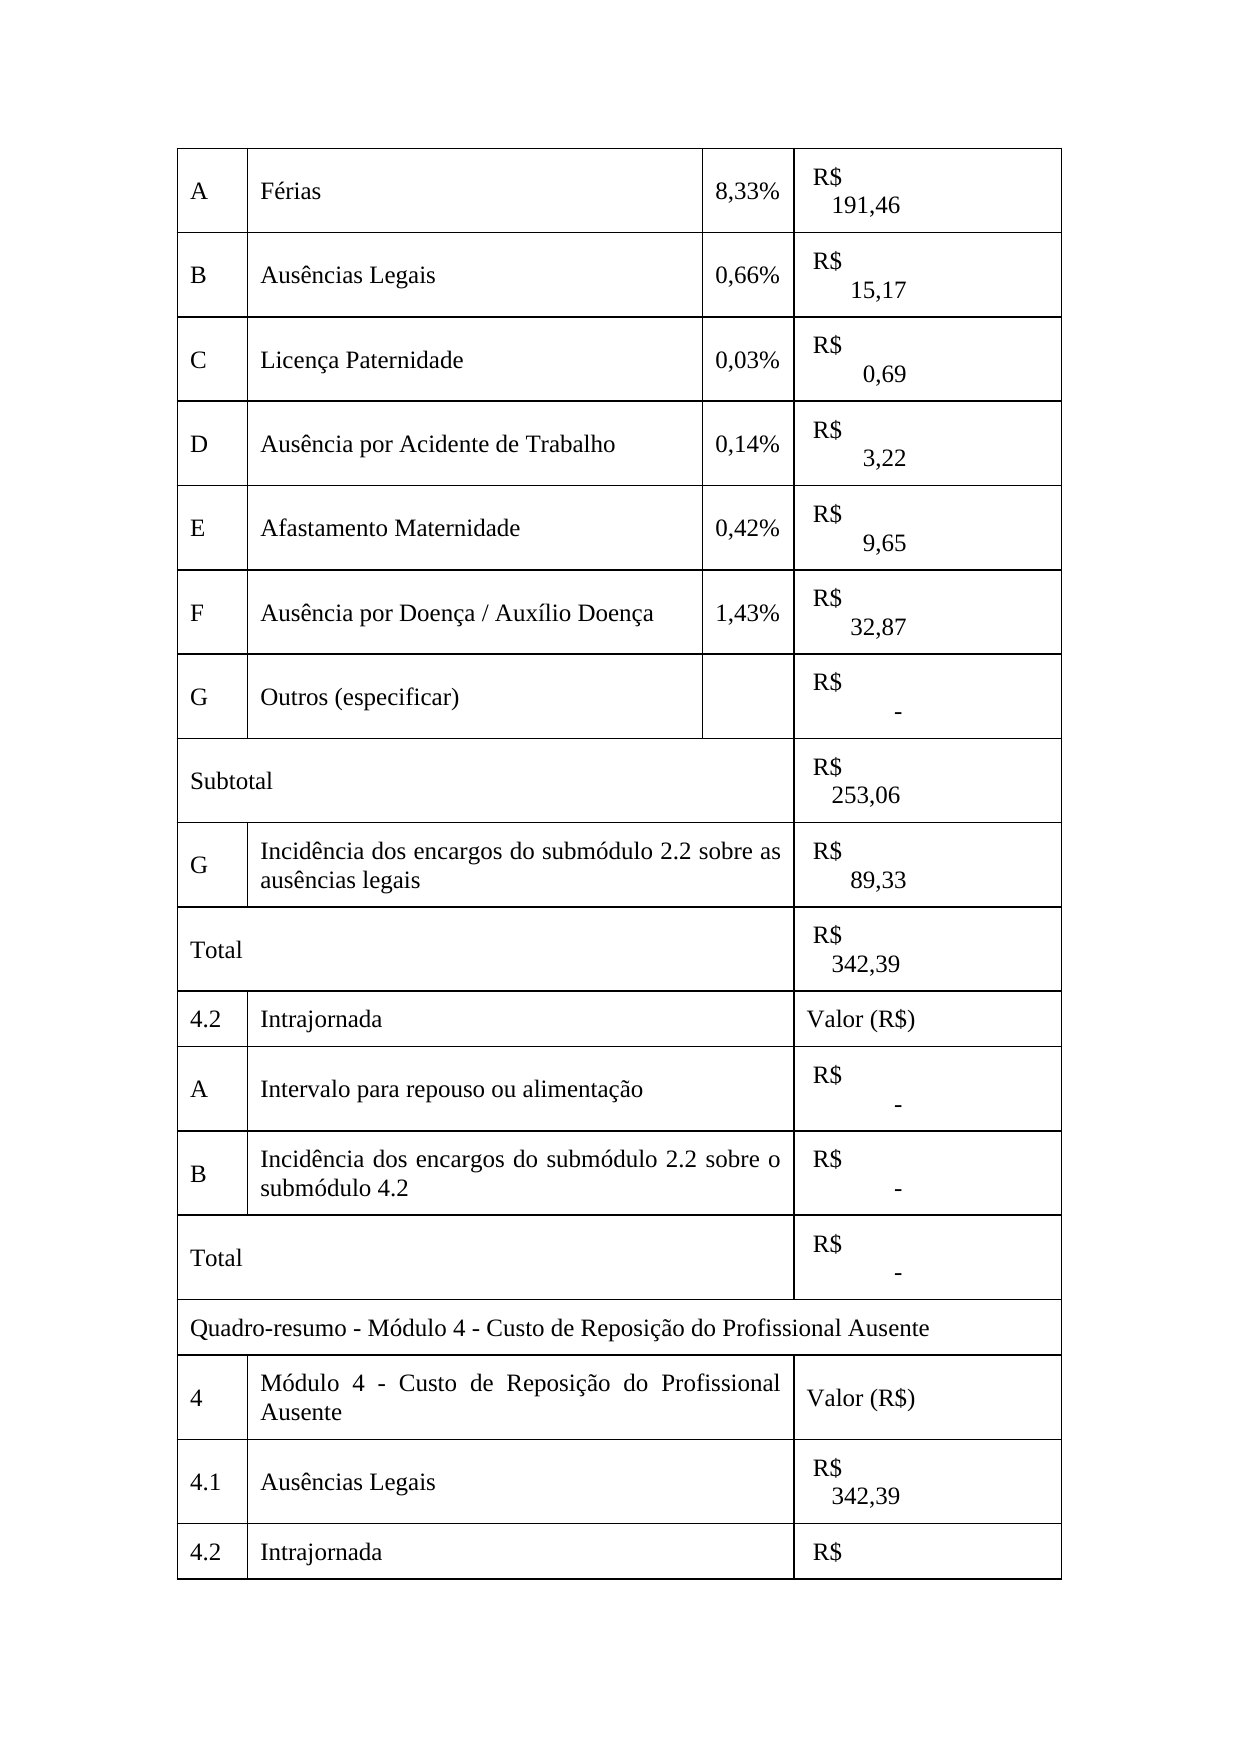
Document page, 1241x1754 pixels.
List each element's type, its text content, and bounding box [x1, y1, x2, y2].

table_cell F [178, 571, 247, 653]
table_cell R$ 3,22 [795, 402, 1061, 485]
table_cell Valor (R$) [795, 992, 1061, 1046]
table_cell Ausência por Doença / Auxílio Doença [248, 571, 702, 653]
table_cell Intervalo para repouso ou alimentação [248, 1047, 793, 1130]
table_cell Férias [248, 149, 702, 232]
table_cell Ausências Legais [248, 1440, 793, 1523]
table_cell 0,14% [703, 402, 793, 485]
table_cell R$ 0,69 [795, 318, 1061, 400]
table_cell G [178, 823, 247, 906]
table_cell R$ - [795, 1132, 1061, 1214]
table_cell A [178, 1047, 247, 1130]
table_cell R$ 32,87 [795, 571, 1061, 653]
table_cell R$ - [795, 1047, 1061, 1130]
table_cell Total [178, 908, 793, 990]
table_cell A [178, 149, 247, 232]
table_cell R$ - [795, 1524, 1061, 1578]
table_cell 1,43% [703, 571, 793, 653]
table_cell Incidência dos encargos do submódulo 2.2 sobre as ausências legais [248, 823, 793, 906]
table_cell Ausência por Acidente de Trabalho [248, 402, 702, 485]
table_cell Intrajornada [248, 992, 793, 1046]
table_cell R$ 253,06 [795, 739, 1061, 822]
table_cell R$ 342,39 [795, 1440, 1061, 1523]
table_cell R$ 89,33 [795, 823, 1061, 906]
table_cell 4.2 [178, 1524, 247, 1578]
table_cell B [178, 233, 247, 316]
table_cell R$ - [795, 1216, 1061, 1299]
table_cell D [178, 402, 247, 485]
table_cell 0,42% [703, 486, 793, 569]
table_cell Incidência dos encargos do submódulo 2.2 sobre o submódulo 4.2 [248, 1132, 793, 1214]
table_cell R$ 15,17 [795, 233, 1061, 316]
table_cell R$ 9,65 [795, 486, 1061, 569]
table_cell Subtotal [178, 739, 793, 822]
table_cell C [178, 318, 247, 400]
table_cell 0,66% [703, 233, 793, 316]
table_cell Valor (R$) [795, 1356, 1061, 1438]
table_cell 4 [178, 1356, 247, 1438]
table_cell Ausências Legais [248, 233, 702, 316]
table_cell E [178, 486, 247, 569]
table_cell Quadro-resumo - Módulo 4 - Custo de Reposição do Profissional Ausente [178, 1300, 1061, 1354]
table_cell 4.2 [178, 992, 247, 1046]
table_cell [703, 655, 793, 737]
table_cell Módulo 4 - Custo de Reposição do Profissional Ausente [248, 1356, 793, 1438]
table_cell R$ 342,39 [795, 908, 1061, 990]
table_cell B [178, 1132, 247, 1214]
table_cell Outros (especificar) [248, 655, 702, 737]
table_cell R$ 191,46 [795, 149, 1061, 232]
table_cell R$ - [795, 655, 1061, 737]
table_cell 0,03% [703, 318, 793, 400]
table_cell G [178, 655, 247, 737]
table_cell Total [178, 1216, 793, 1299]
table_cell Licença Paternidade [248, 318, 702, 400]
table_cell 4.1 [178, 1440, 247, 1523]
table_cell 8,33% [703, 149, 793, 232]
table_cell Intrajornada [248, 1524, 793, 1578]
table_cell Afastamento Maternidade [248, 486, 702, 569]
